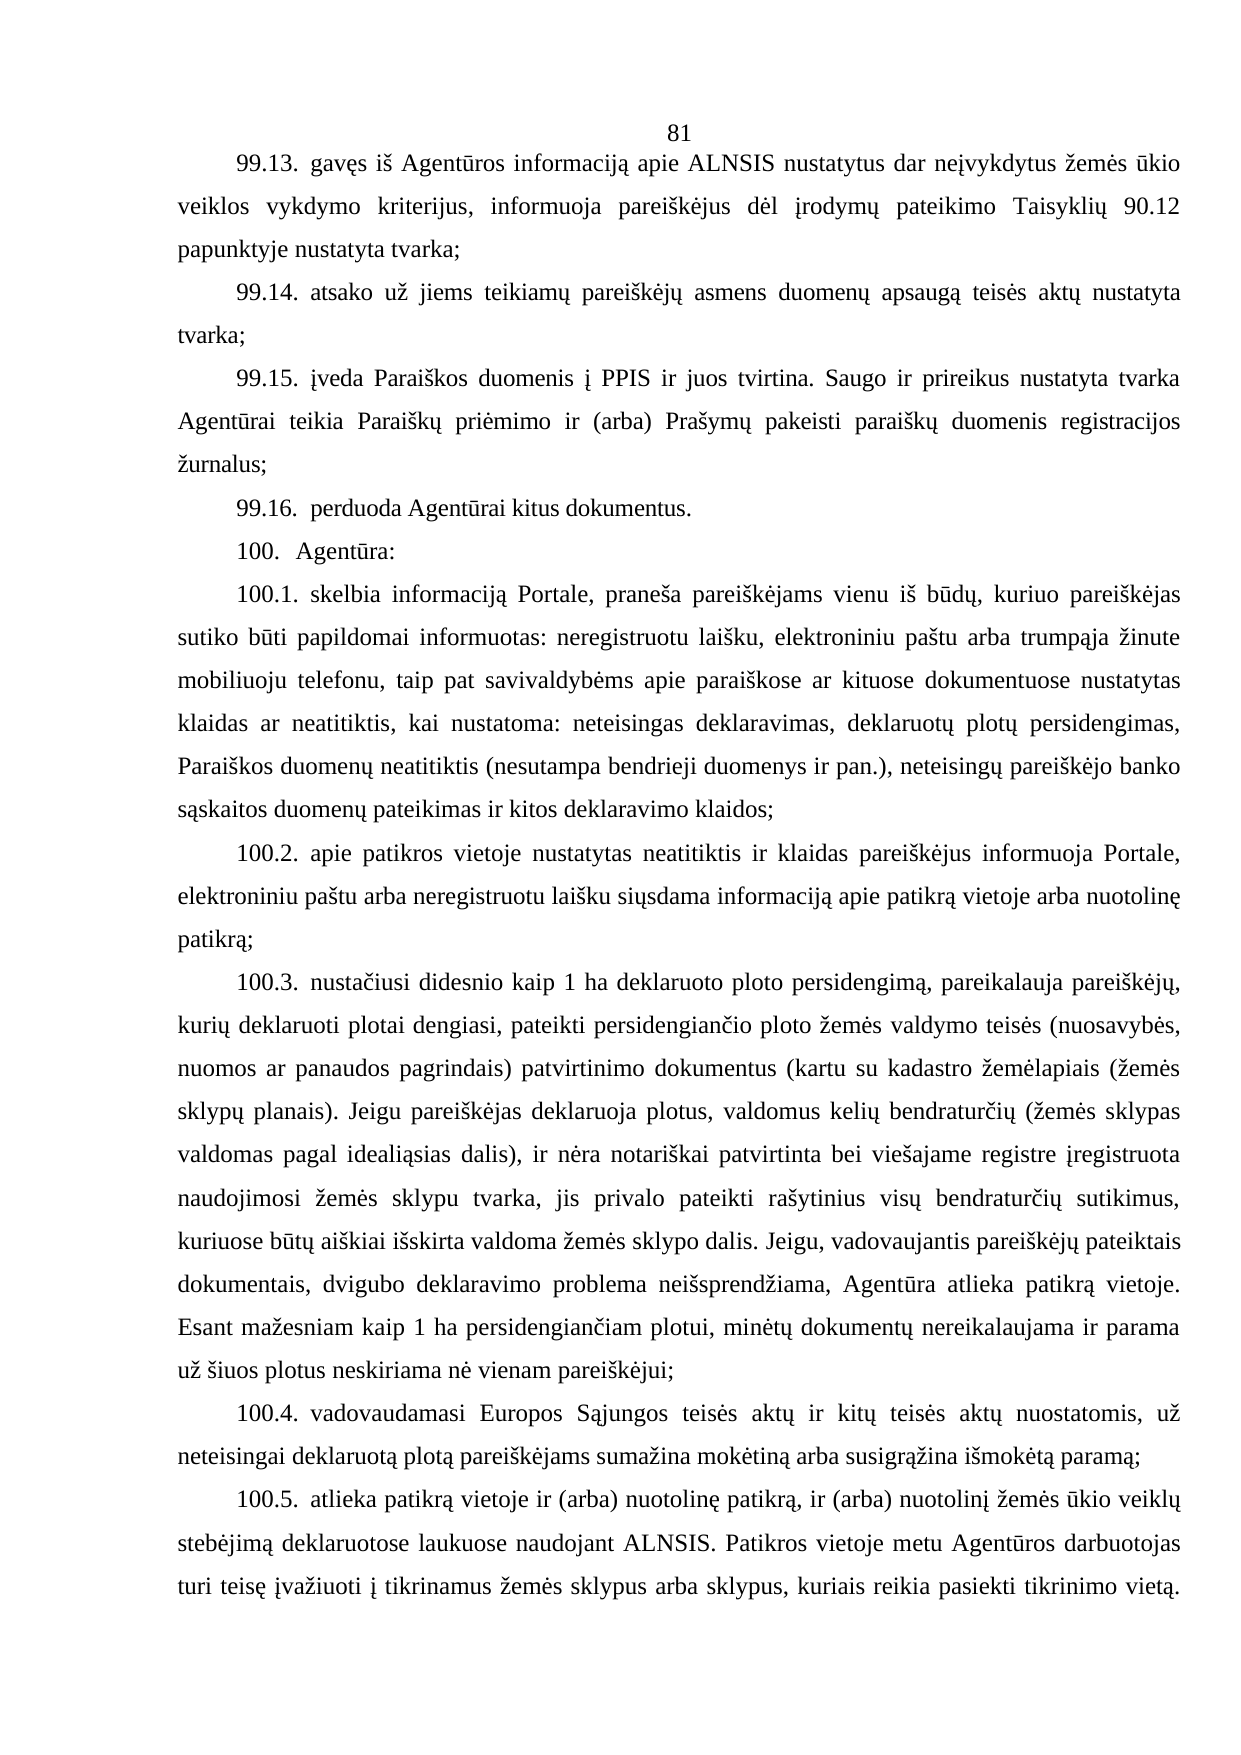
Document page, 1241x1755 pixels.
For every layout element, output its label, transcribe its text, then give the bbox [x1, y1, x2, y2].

text 99.14. atsako už jiems teikiamų pareiškėjų asmens duomenų apsaugą teisės aktų nustatyta tvarka; [177, 277, 1181, 349]
text 100.1. skelbia informaciją Portale, praneša pareiškėjams vienu iš būdų, kuriuo pareiškėjas sutiko būti papildomai informuotas: neregistruotu laišku, elektroniniu paštu arba trumpąja žinute mobiliuoju telefonu, taip pat savivaldybėms apie paraiškose ar kituose dokumentuose nustatytas klaidas ar neatitiktis, kai nustatoma: neteisingas deklaravimas, deklaruotų plotų persidengimas, Paraiškos duomenų neatitiktis (nesutampa bendrieji duomenys ir pan.), neteisingų pareiškėjo banko sąskaitos duomenų pateikimas ir kitos deklaravimo klaidos; [177, 579, 1181, 823]
text 99.13. gavęs iš Agentūros informaciją apie ALNSIS nustatytus dar neįvykdytus žemės ūkio veiklos vykdymo kriterijus, informuoja pareiškėjus dėl įrodymų pateikimo Taisyklių 90.12 papunktyje nustatyta tvarka; [177, 148, 1181, 263]
text 100.4. vadovaudamasi Europos Sąjungos teisės aktų ir kitų teisės aktų nuostatomis, už neteisingai deklaruotą plotą pareiškėjams sumažina mokėtiną arba susigrąžina išmokėtą paramą; [177, 1398, 1181, 1470]
text 100. Agentūra: [177, 536, 1181, 564]
text 99.15. įveda Paraiškos duomenis į PPIS ir juos tvirtina. Saugo ir prireikus nustatyta tvarka Agentūrai teikia Paraiškų priėmimo ir (arba) Prašymų pakeisti paraiškų duomenis registracijos žurnalus; [177, 363, 1181, 478]
text 100.5. atlieka patikrą vietoje ir (arba) nuotolinę patikrą, ir (arba) nuotolinį žemės ūkio veiklų stebėjimą deklaruotose laukuose naudojant ALNSIS. Patikros vietoje metu Agentūros darbuotojas turi teisę įvažiuoti į tikrinamus žemės sklypus arba sklypus, kuriais reikia pasiekti tikrinimo vietą. [177, 1484, 1181, 1599]
text 100.2. apie patikros vietoje nustatytas neatitiktis ir klaidas pareiškėjus informuoja Portale, elektroniniu paštu arba neregistruotu laišku siųsdama informaciją apie patikrą vietoje arba nuotolinę patikrą; [177, 838, 1181, 953]
text 99.16. perduoda Agentūrai kitus dokumentus. [177, 493, 1181, 521]
text 100.3. nustačiusi didesnio kaip 1 ha deklaruoto ploto persidengimą, pareikalauja pareiškėjų, kurių deklaruoti plotai dengiasi, pateikti persidengiančio ploto žemės valdymo teisės (nuosavybės, nuomos ar panaudos pagrindais) patvirtinimo dokumentus (kartu su kadastro žemėlapiais (žemės sklypų planais). Jeigu pareiškėjas deklaruoja plotus, valdomus kelių bendraturčių (žemės sklypas valdomas pagal idealiąsias dalis), ir nėra notariškai patvirtinta bei viešajame registre įregistruota naudojimosi žemės sklypu tvarka, jis privalo pateikti rašytinius visų bendraturčių sutikimus, kuriuose būtų aiškiai išskirta valdoma žemės sklypo dalis. Jeigu, vadovaujantis pareiškėjų pateiktais dokumentais, dvigubo deklaravimo problema neišsprendžiama, Agentūra atlieka patikrą vietoje. Esant mažesniam kaip 1 ha persidengiančiam plotui, minėtų dokumentų nereikalaujama ir parama už šiuos plotus neskiriama nė vienam pareiškėjui; [177, 967, 1181, 1384]
